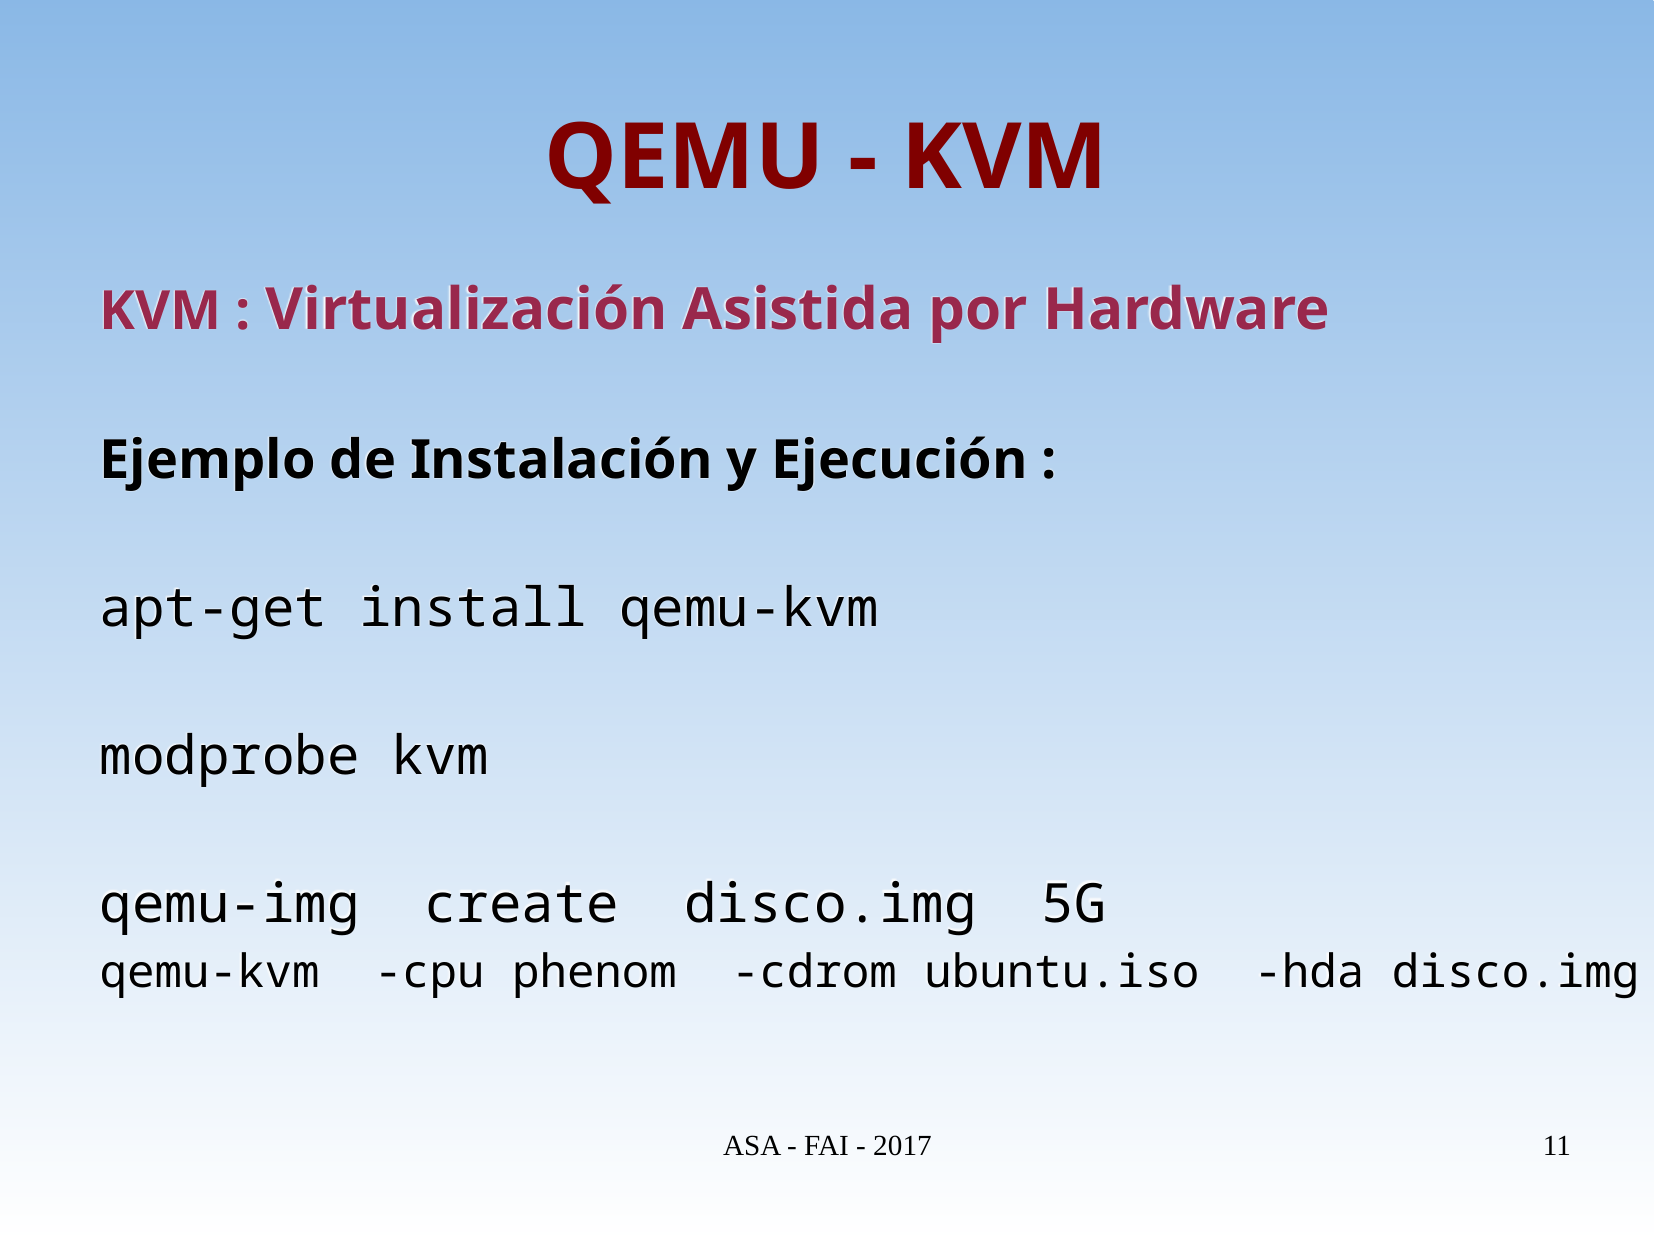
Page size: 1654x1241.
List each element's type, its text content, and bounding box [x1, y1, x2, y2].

text_box KVM : Virtualización Asistida por Hardware Ejemplo de Instalación y Ejecución : apt-get install qemu-kvm modprobe kvm qemu-img create disco.img 5G qemu-kvm -cpu phenom -cdrom ubuntu.iso -hda disco.img [84, 260, 1654, 994]
title QEMU - KVM [82, 49, 1571, 257]
